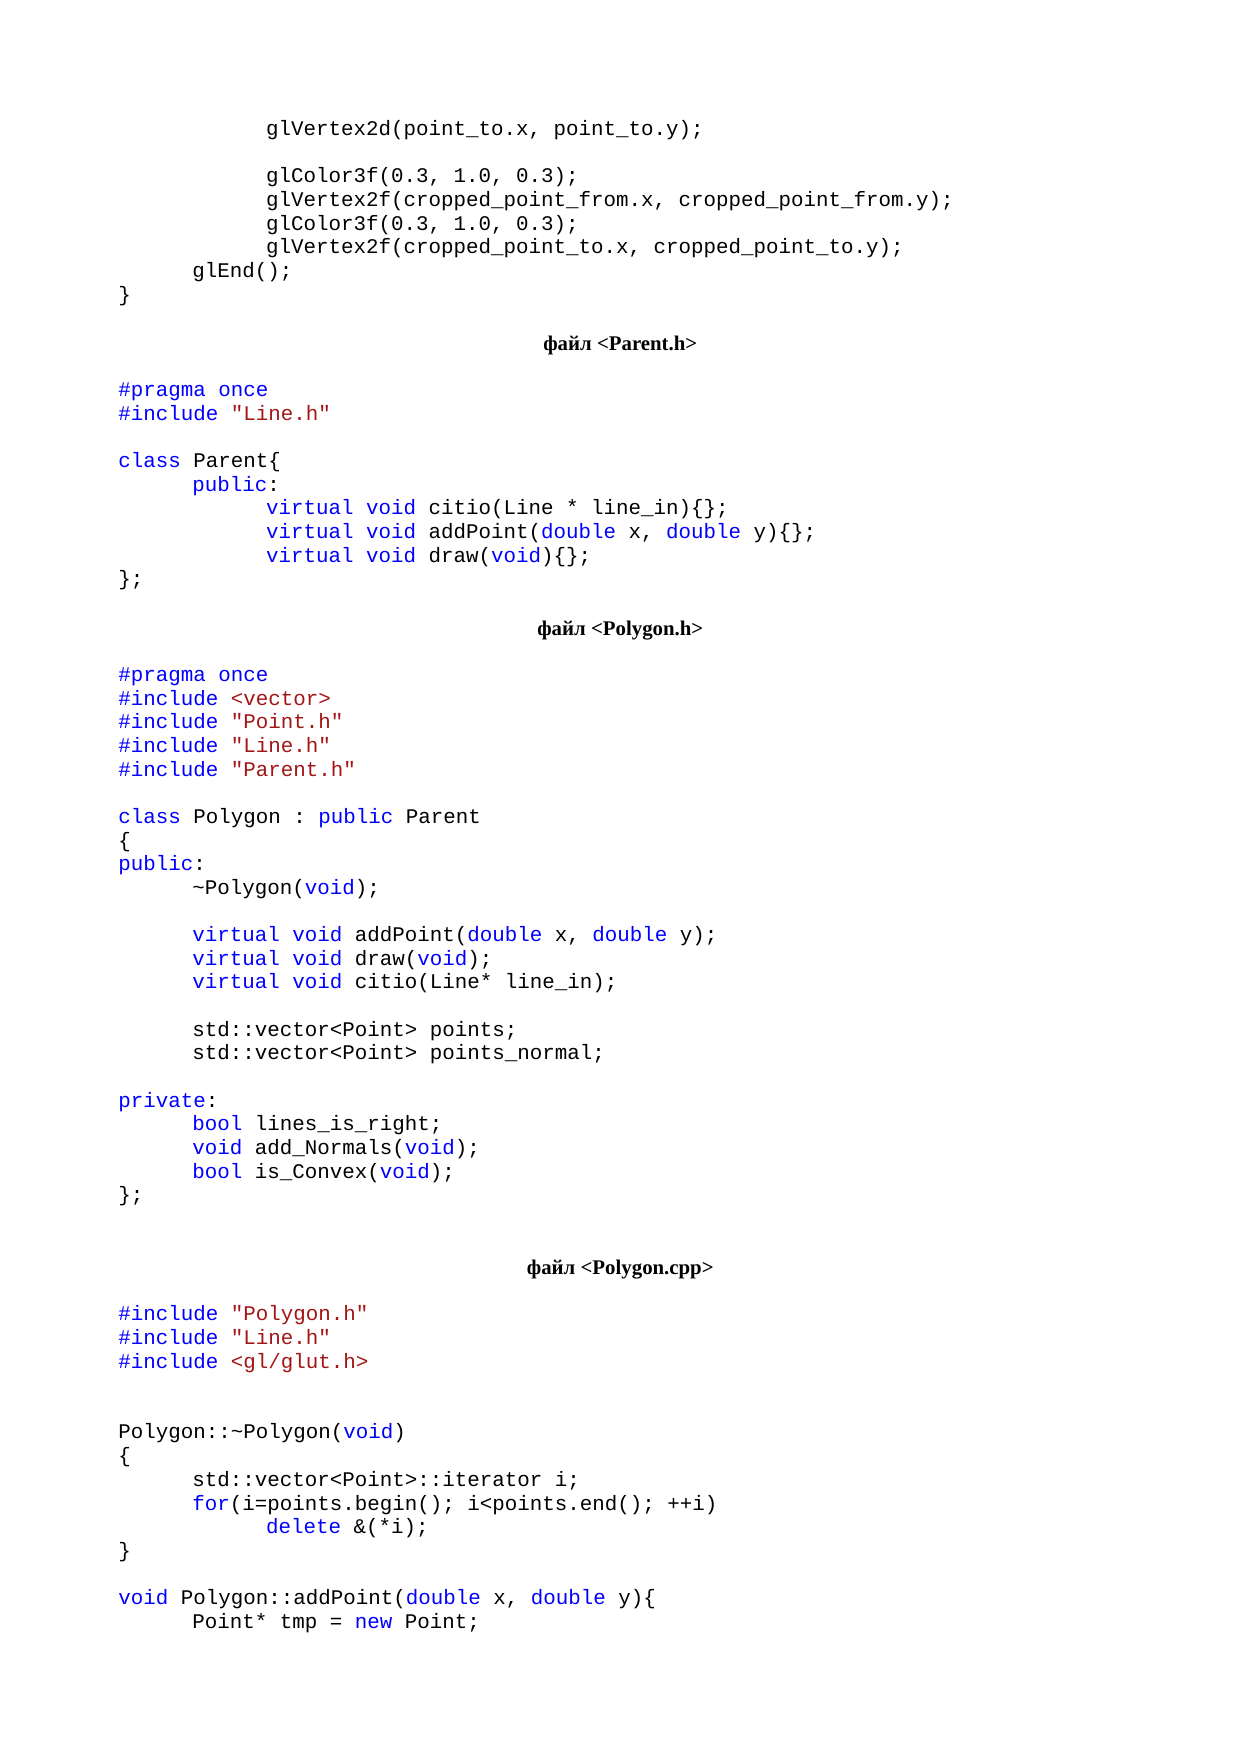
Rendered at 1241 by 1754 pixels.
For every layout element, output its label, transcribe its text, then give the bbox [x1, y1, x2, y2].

text #include "Line.h" [118, 1327, 1122, 1351]
text #include "Parent.h" [118, 759, 1122, 782]
text файл <Polygon.cpp> [118, 1255, 1122, 1279]
text virtual void draw(void){}; [118, 544, 1122, 568]
text #include "Line.h" [118, 403, 1122, 426]
text glColor3f(0.3, 1.0, 0.3); [118, 213, 1122, 236]
text std::vector<Point> points_normal; [118, 1042, 1122, 1066]
text { [118, 829, 1122, 853]
text файл <Polygon.h> [118, 616, 1122, 640]
text Polygon::~Polygon(void) [118, 1422, 1122, 1445]
text glEnd(); [118, 260, 1122, 284]
text glColor3f(0.3, 1.0, 0.3); [118, 165, 1122, 189]
text ~Polygon(void); [118, 877, 1122, 901]
text for(i=points.begin(); i<points.end(); ++i) [118, 1492, 1122, 1516]
text virtual void citio(Line * line_in){}; [118, 497, 1122, 521]
text public: [118, 474, 1122, 497]
text }; [118, 1184, 1122, 1208]
text #pragma once [118, 379, 1122, 403]
text }; [118, 568, 1122, 592]
text bool lines_is_right; [118, 1113, 1122, 1137]
text файл <Parent.h> [118, 331, 1122, 355]
text glVertex2d(point_to.x, point_to.y); [118, 118, 1122, 142]
text virtual void addPoint(double x, double y); [118, 924, 1122, 948]
text glVertex2f(cropped_point_from.x, cropped_point_from.y); [118, 189, 1122, 213]
text public: [118, 853, 1122, 877]
text virtual void citio(Line* line_in); [118, 971, 1122, 995]
text #include <gl/glut.h> [118, 1351, 1122, 1374]
text virtual void draw(void); [118, 948, 1122, 971]
text class Polygon : public Parent [118, 806, 1122, 829]
text } [118, 284, 1122, 307]
text delete &(*i); [118, 1516, 1122, 1540]
text void add_Normals(void); [118, 1137, 1122, 1161]
text #include <vector> [118, 688, 1122, 711]
text bool is_Convex(void); [118, 1161, 1122, 1184]
text class Parent{ [118, 450, 1122, 474]
text std::vector<Point> points; [118, 1019, 1122, 1042]
text #include "Line.h" [118, 735, 1122, 759]
text glVertex2f(cropped_point_to.x, cropped_point_to.y); [118, 236, 1122, 260]
text } [118, 1540, 1122, 1563]
text std::vector<Point>::iterator i; [118, 1469, 1122, 1492]
text #pragma once [118, 664, 1122, 688]
text #include "Polygon.h" [118, 1303, 1122, 1327]
text { [118, 1445, 1122, 1469]
text #include "Point.h" [118, 711, 1122, 735]
text private: [118, 1090, 1122, 1113]
text Point* tmp = new Point; [118, 1611, 1122, 1634]
text virtual void addPoint(double x, double y){}; [118, 521, 1122, 544]
text void Polygon::addPoint(double x, double y){ [118, 1587, 1122, 1611]
